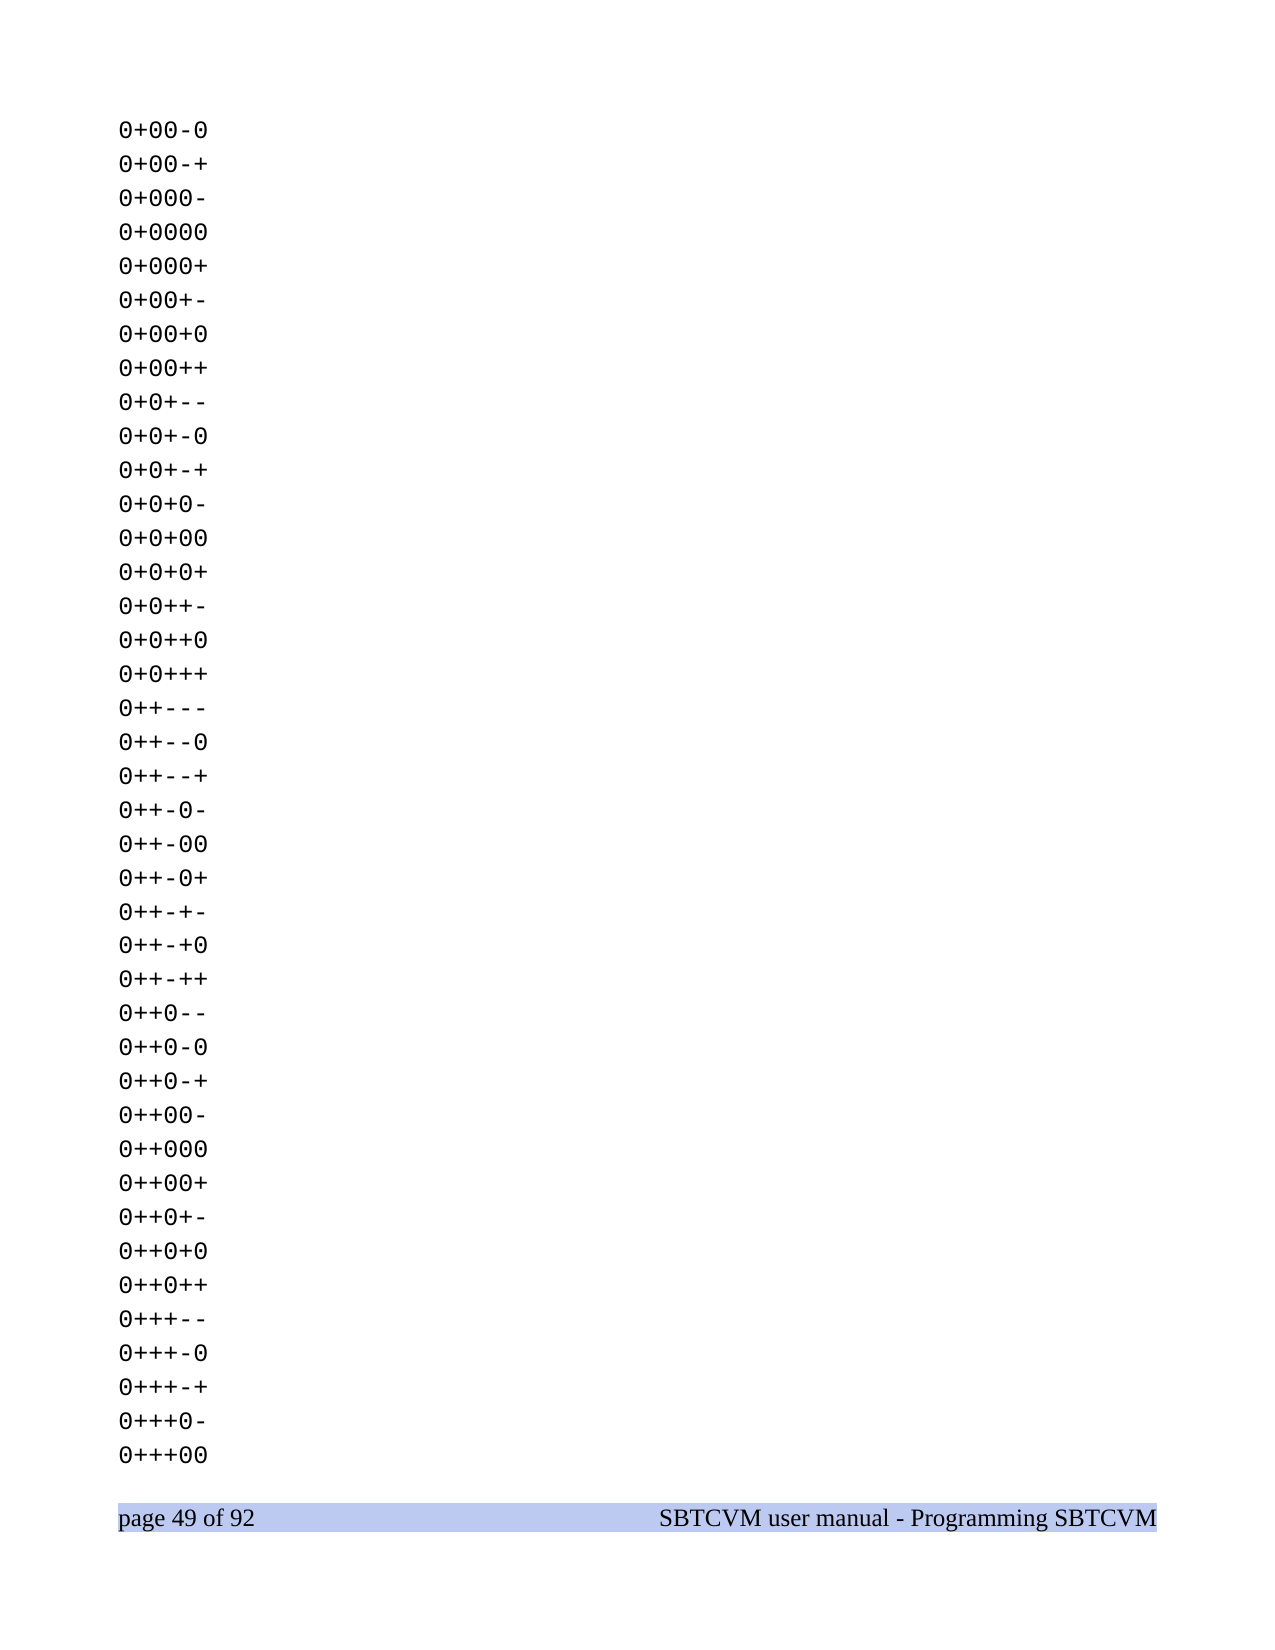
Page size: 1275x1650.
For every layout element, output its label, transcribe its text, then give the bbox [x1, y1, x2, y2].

text 0+00-0 0+00-+ 0+000- 0+0000 0+000+ 0+00+- 0+00+0 0+00++ 0+0+-- 0+0+-0 0+0+-+ 0+0+0- 0+0+00 0+0+0+ 0+0++- 0+0++0 0+0+++ 0++--- 0++--0 0++--+ 0++-0- 0++-00 0++-0+ 0++-+- 0++-+0 0++-++ 0++0-- 0++0-0 0++0-+ 0++00- 0++000 0++00+ 0++0+- 0++0+0 0++0++ 0+++-- 0+++-0 0+++-+ 0+++0- 0+++00 [118, 118, 1157, 1471]
